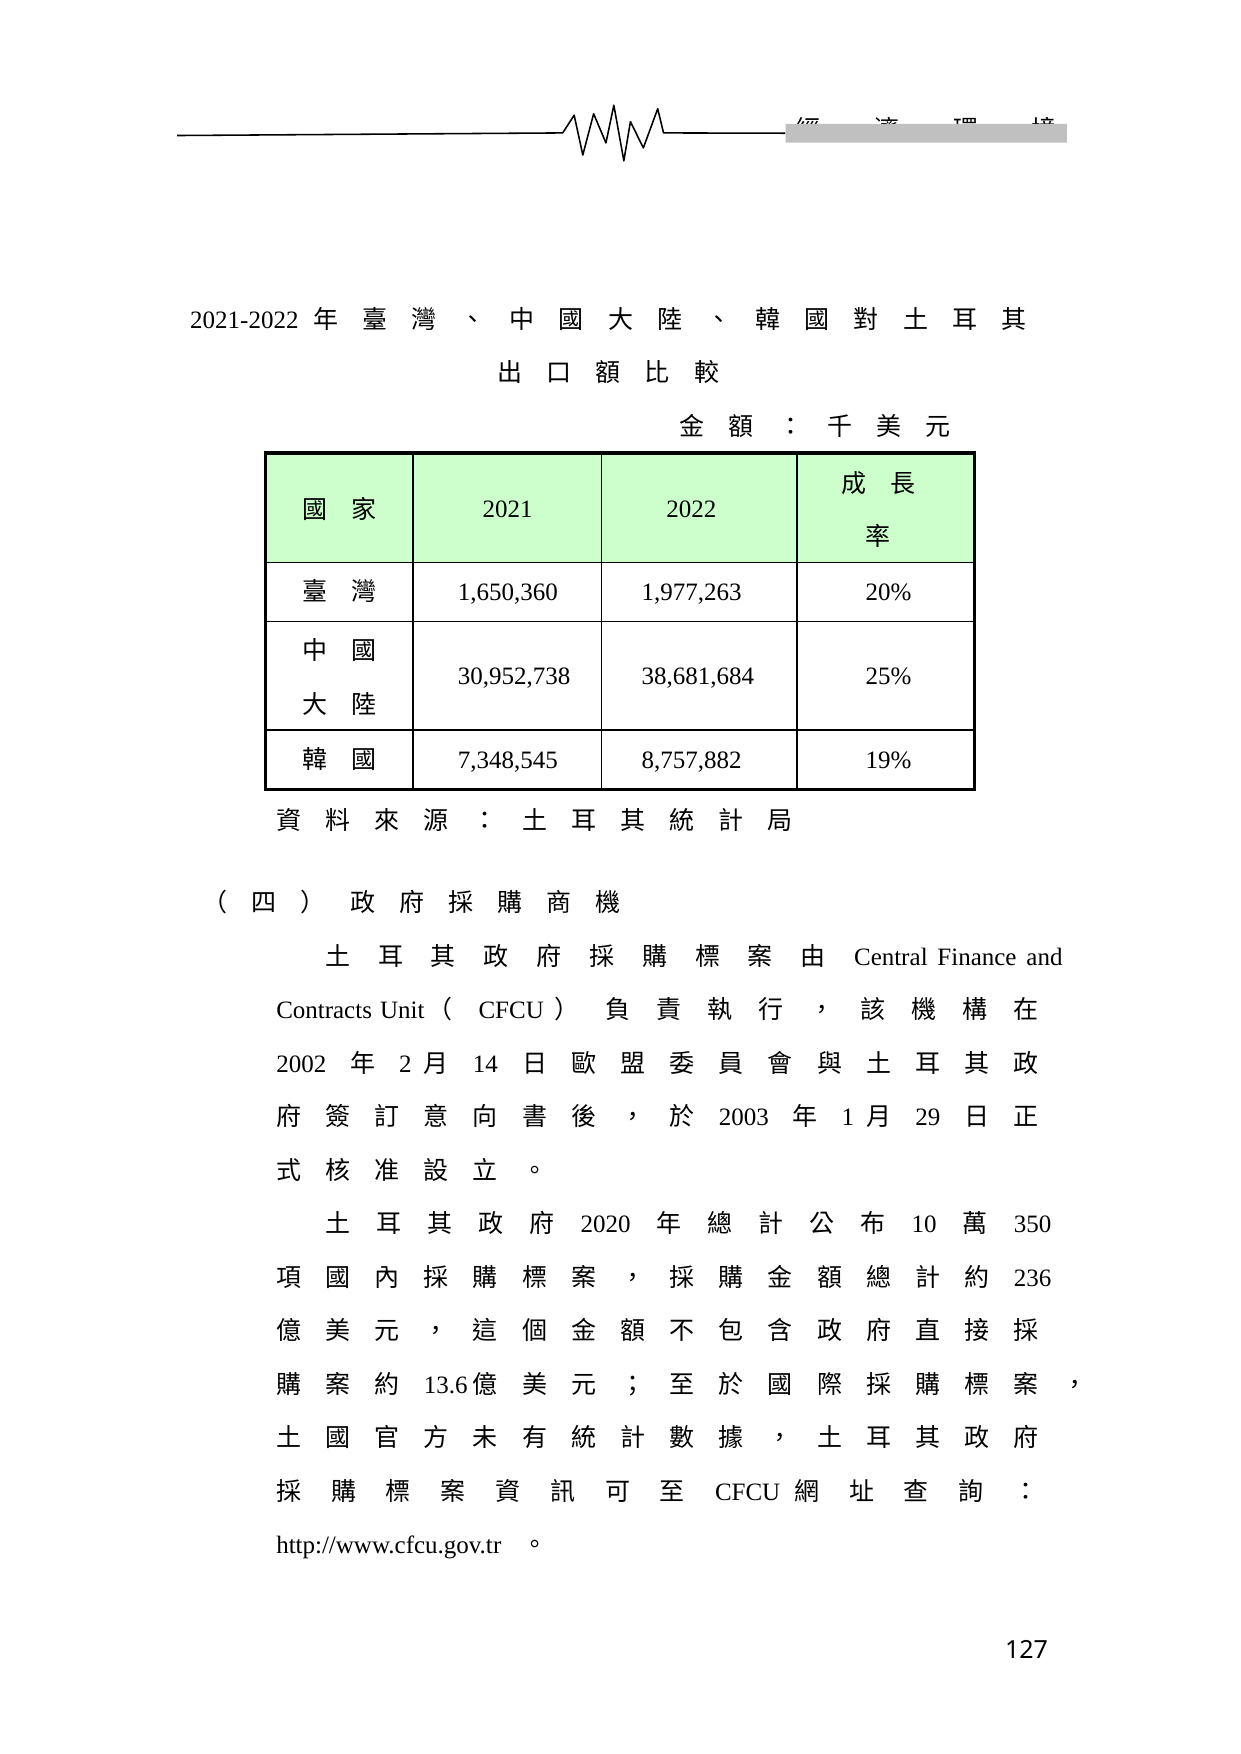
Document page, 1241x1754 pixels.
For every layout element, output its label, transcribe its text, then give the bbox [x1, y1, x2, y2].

table_cell 1,650,360 [414, 563, 601, 621]
text 2021-2022年臺灣、中國大陸、韓國對土耳其出口額比較 [178, 291, 1063, 398]
table_cell 中國大陸 [267, 622, 412, 729]
text （四）政府採購商機 [202, 874, 1063, 927]
table_cell 38,681,684 [602, 622, 796, 729]
table_header 2021 [414, 455, 601, 562]
table_header 國家 [267, 455, 412, 562]
table_cell 20% [798, 563, 973, 621]
text 土耳其政府2020年總計公布10萬350項國內採購標案，採購金額總計約236億美元，這個金額不包含政府直接採購案約13.6億美元；至於國際採購標案，土國官方未有統計數據，土耳其政府採購標案資訊可至CFCU網址查詢：http://www.cfcu.gov.tr。 [276, 1195, 1063, 1570]
text 土耳其政府採購標案由Central Finance and Contracts Unit（CFCU）負責執行，該機構在2002年2月14日歐盟委員會與土耳其政府簽訂意向書後，於2003年1月29日正式核准設立。 [276, 927, 1063, 1195]
text 資料來源：土耳其統計局 [266, 791, 1063, 845]
text 金額：千美元 [178, 398, 974, 451]
table_cell 30,952,738 [414, 622, 601, 729]
table_header 2022 [602, 455, 796, 562]
table_cell 韓國 [267, 731, 412, 788]
table_cell 19% [798, 731, 973, 788]
table_cell 臺灣 [267, 563, 412, 621]
table_cell 25% [798, 622, 973, 729]
table_cell 7,348,545 [414, 731, 601, 788]
table_cell 1,977,263 [602, 563, 796, 621]
table_cell 8,757,882 [602, 731, 796, 788]
table_header 成長率 [798, 455, 973, 562]
